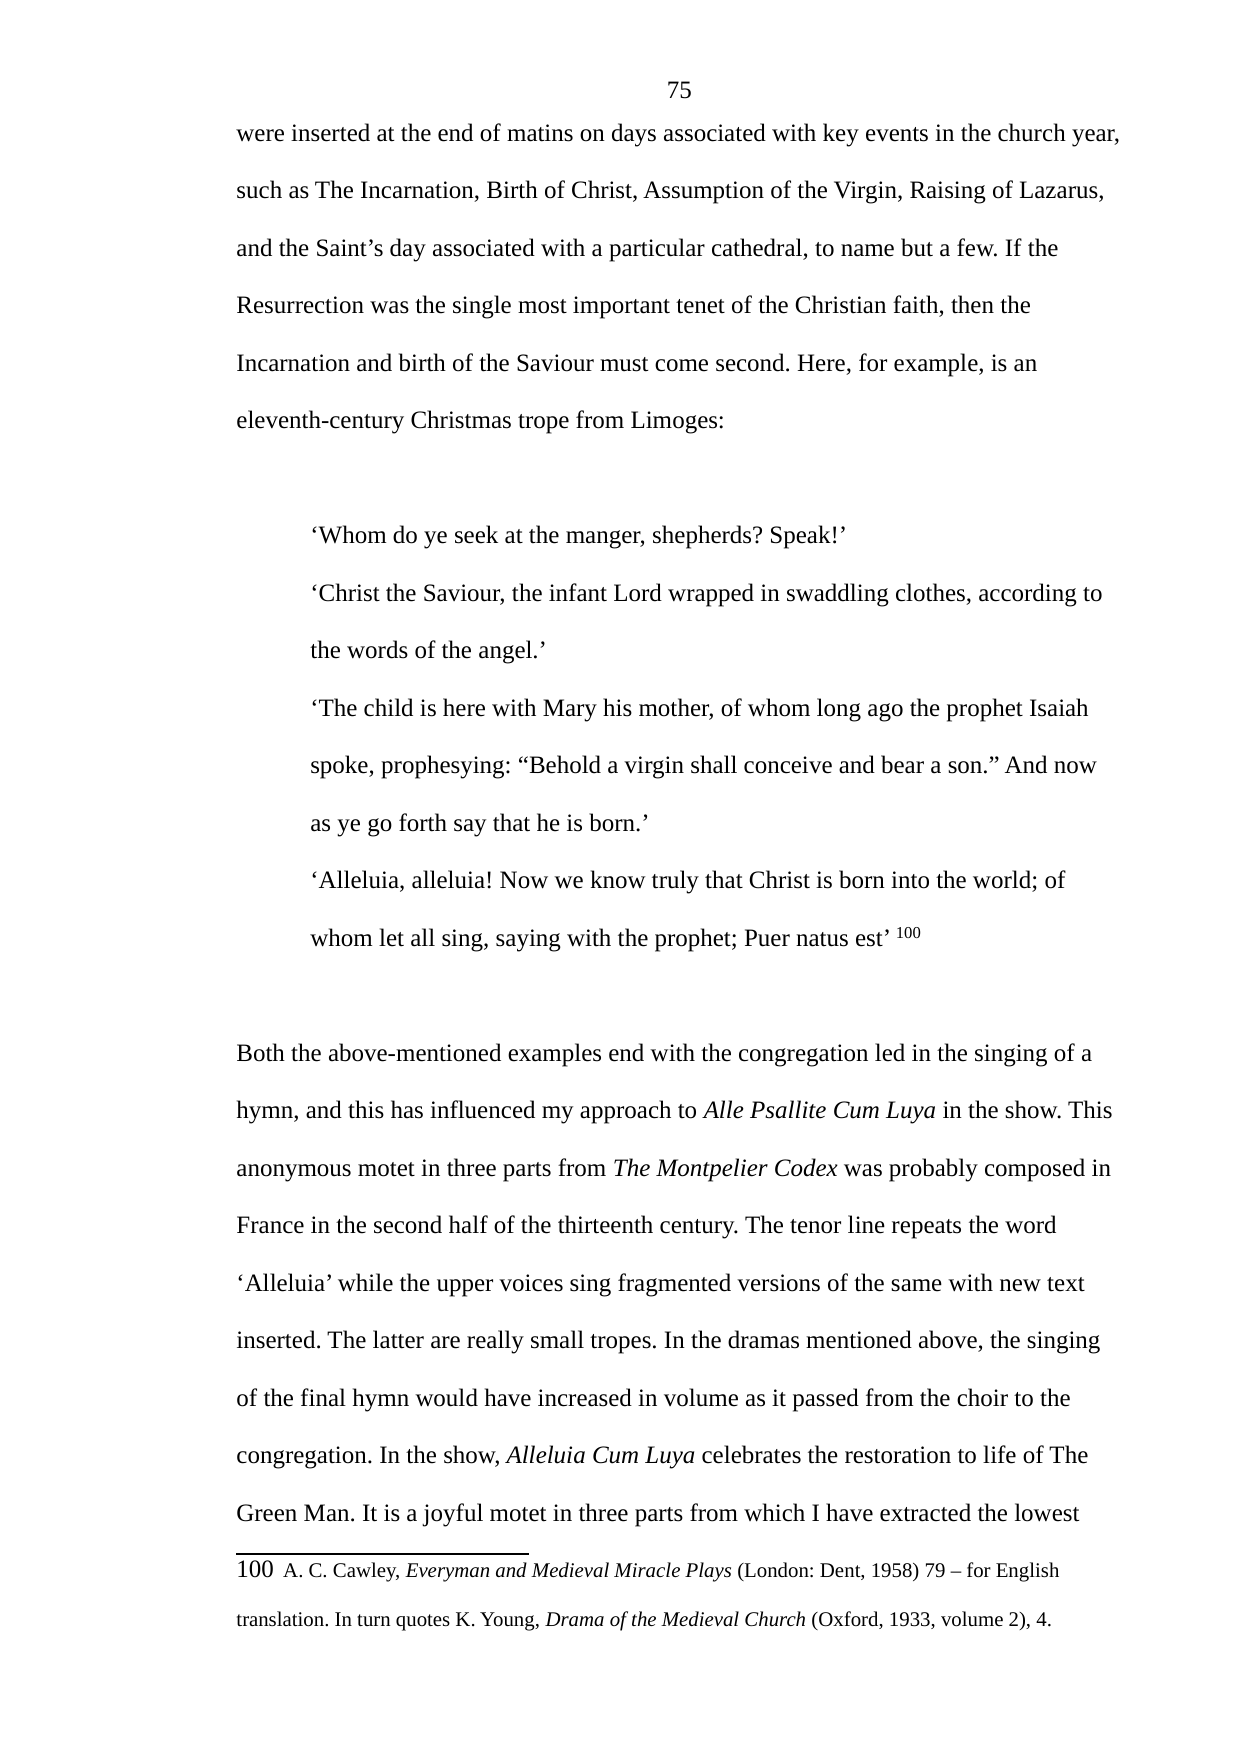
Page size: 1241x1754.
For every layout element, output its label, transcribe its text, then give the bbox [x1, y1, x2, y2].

text ‘Christ the Saviour, the infant Lord wrapped in swaddling clothes, according to the words of the angel.’ [310, 578, 1122, 664]
text ‘Alleluia, alleluia! Now we know truly that Christ is born into the world; of whom let all sing, saying with the prophet; Puer natus est’ [310, 866, 1122, 952]
text Both the above-mentioned examples end with the congregation led in the singing of a hymn, and this has influenced my approach to Alle Psallite Cum Luya in the show. This anonymous motet in three parts from The Montpelier Codex was probably composed in France in the second half of the thirteenth century. The tenor line repeats the word ‘Alleluia’ while the upper voices sing fragmented versions of the same with new text inserted. The latter are really small tropes. In the dramas mentioned above, the singing of the final hymn would have increased in volume as it passed from the choir to the congregation. In the show, Alleluia Cum Luya celebrates the restoration to life of The Green Man. It is a joyful motet in three parts from which I have extracted the lowest [236, 1038, 1122, 1527]
text were inserted at the end of matins on days associated with key events in the church year, such as The Incarnation, Birth of Christ, Assumption of the Virgin, Raising of Lazarus, and the Saint’s day associated with a particular cathedral, to name but a few. If the Resurrection was the single most important tenet of the Christian faith, then the Incarnation and birth of the Saviour must come second. Here, for example, is an eleventh-century Christmas trope from Limoges: [236, 118, 1120, 434]
text ‘Whom do ye seek at the manger, shepherds? Speak!’ [310, 521, 1122, 549]
text A. C. Cawley, Everyman and Medieval Miracle Plays (London: Dent, 1958) 79 – for English translation. In turn quotes K. Young, Drama of the Medieval Church (Oxford, 1933, volume 2), 4. [236, 1554, 1122, 1631]
text ‘The child is here with Mary his mother, of whom long ago the prophet Isaiah spoke, prophesying: “Behold a virgin shall conceive and bear a son.” And now as ye go forth say that he is born.’ [310, 693, 1122, 837]
